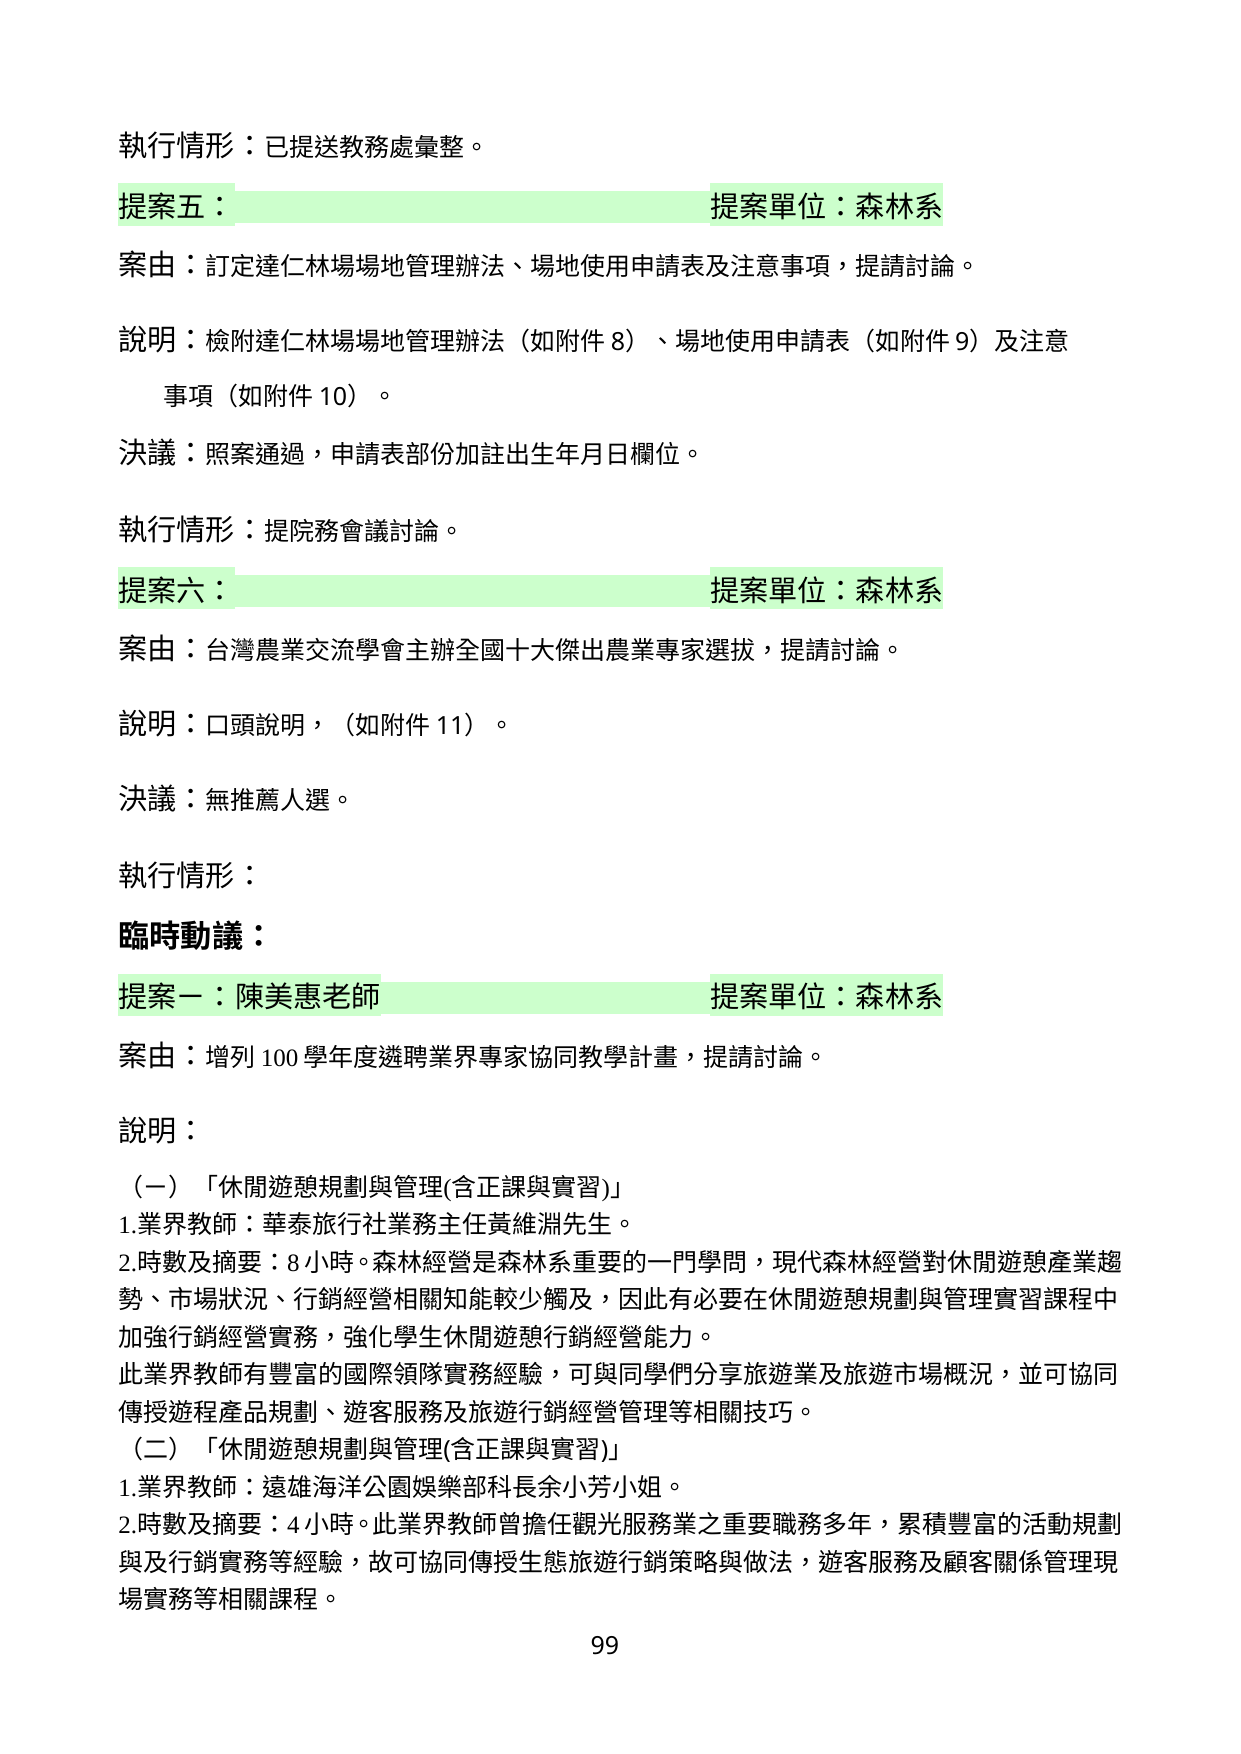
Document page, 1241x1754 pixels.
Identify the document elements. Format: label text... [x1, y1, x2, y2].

text 2.時數及摘要：4小時。此業界教師曾擔任觀光服務業之重要職務多年，累積豐富的活動規劃與及行銷實務等經驗，故可協同傳授生態旅遊行銷策略與做法，遊客服務及顧客關係管理現場實務等相關課程。 [118, 1504, 1122, 1616]
text 說明：口頭說明，（如附件11）。 [118, 684, 1122, 759]
text 案由：增列100學年度遴聘業界專家協同教學計畫，提請討論。 [118, 1016, 1122, 1091]
text 決議：無推薦人選。 [118, 759, 1122, 834]
text 臨時動議： [118, 914, 1122, 955]
text 執行情形： [118, 853, 1122, 895]
text 執行情形：已提送教務處彙整。 [118, 123, 1122, 164]
text 1.業界教師：遠雄海洋公園娛樂部科長余小芳小姐。 [118, 1466, 1122, 1504]
text 2.時數及摘要：8小時。森林經營是森林系重要的一門學問，現代森林經營對休閒遊憩產業趨勢、市場狀況、行銷經營相關知能較少觸及，因此有必要在休閒遊憩規劃與管理實習課程中加強行銷經營實務，強化學生休閒遊憩行銷經營能力。 [118, 1241, 1122, 1354]
text （二）「休閒遊憩規劃與管理(含正課與實習)」 [118, 1429, 1122, 1466]
text 說明： [118, 1091, 1122, 1166]
text 執行情形：提院務會議討論。 [118, 507, 1122, 548]
text 提案五： 提案單位：森林系 [118, 183, 1122, 226]
text 1.業界教師：華泰旅行社業務主任黃維淵先生。 [118, 1204, 1122, 1241]
text 提案ㄧ：陳美惠老師 提案單位：森林系 [118, 974, 1122, 1016]
text 此業界教師有豐富的國際領隊實務經驗，可與同學們分享旅遊業及旅遊市場概況，並可協同傳授遊程產品規劃、遊客服務及旅遊行銷經營管理等相關技巧。 [118, 1354, 1122, 1429]
text 說明：檢附達仁林場場地管理辦法（如附件8）、場地使用申請表（如附件9）及注意 [118, 301, 1122, 376]
text 案由：台灣農業交流學會主辦全國十大傑出農業專家選拔，提請討論。 [118, 609, 1122, 684]
text 決議：照案通過，申請表部份加註出生年月日欄位。 [118, 413, 1122, 488]
text （ㄧ）「休閒遊憩規劃與管理(含正課與實習)」 [118, 1166, 1122, 1204]
text 案由：訂定達仁林場場地管理辦法、場地使用申請表及注意事項，提請討論。 [118, 226, 1122, 301]
text 事項（如附件10）。 [118, 376, 1122, 413]
text 提案六： 提案單位：森林系 [118, 567, 1122, 609]
